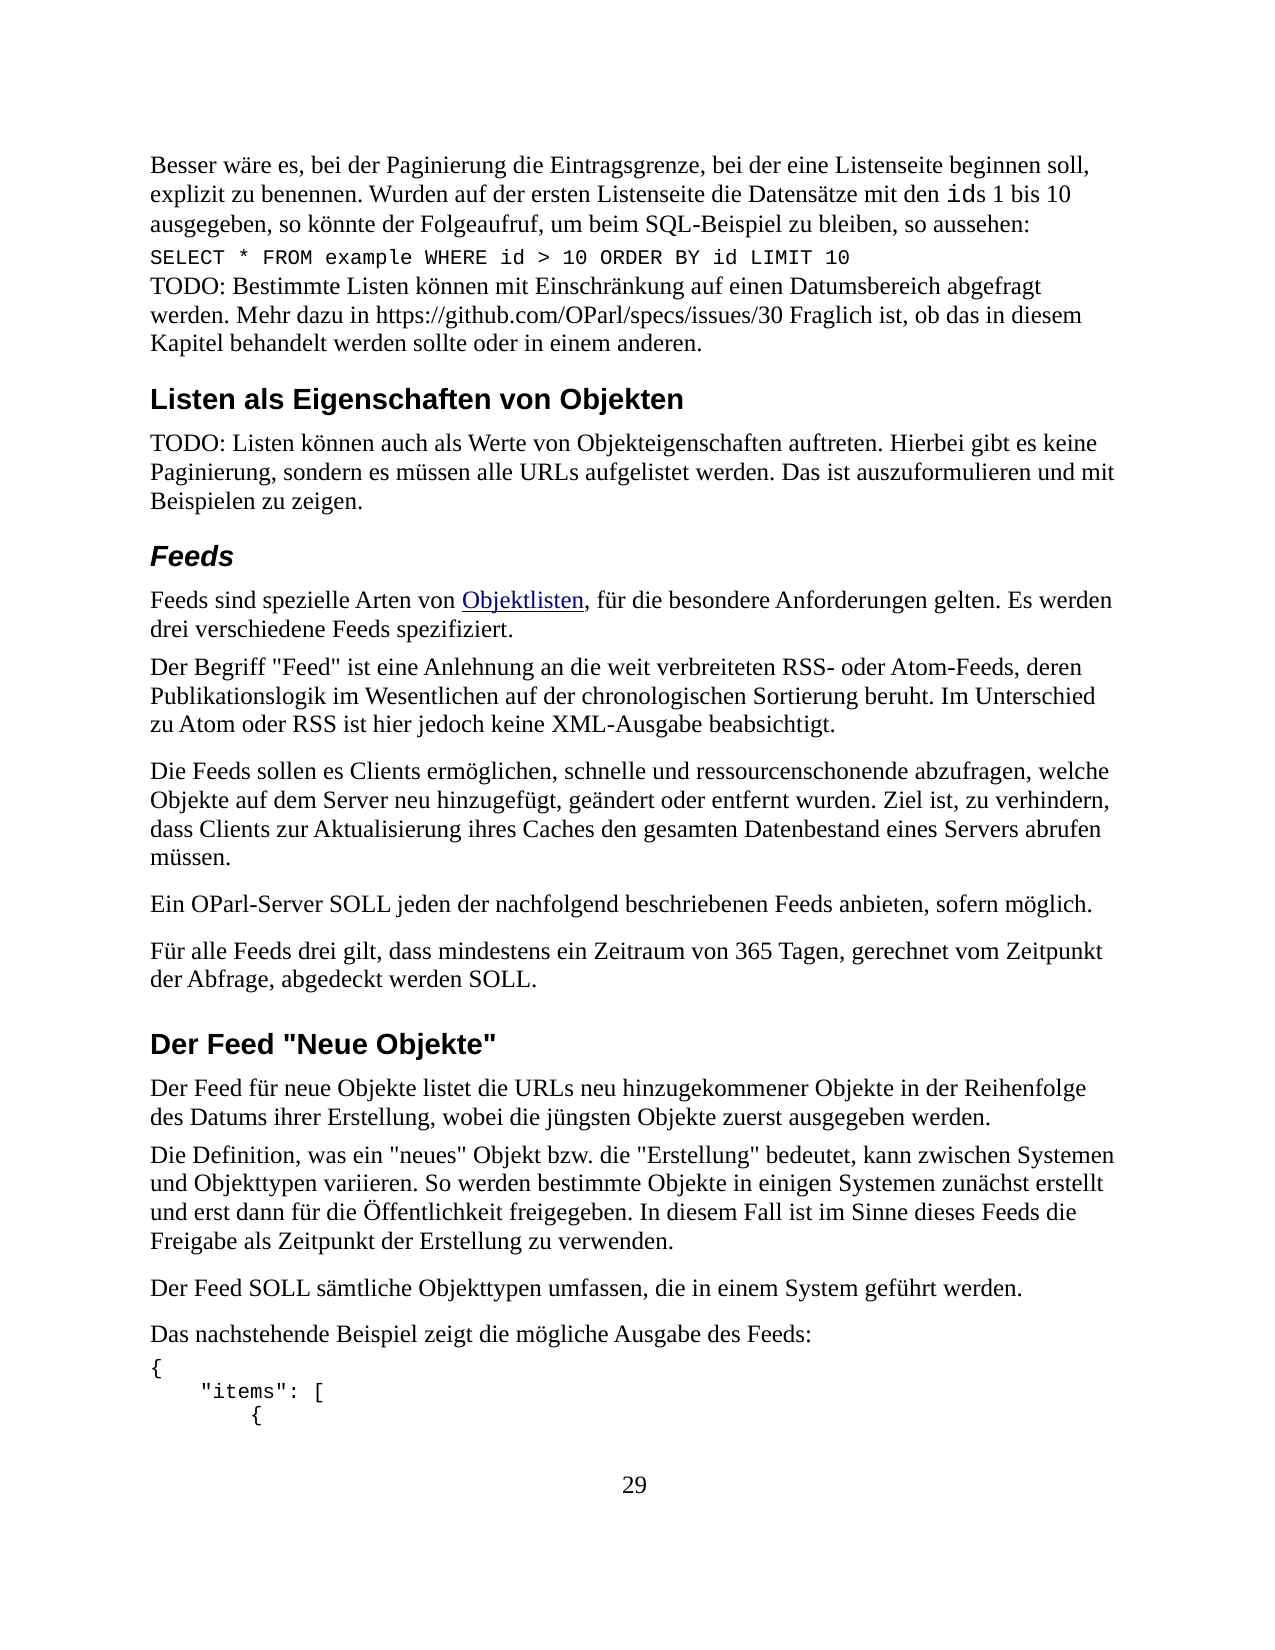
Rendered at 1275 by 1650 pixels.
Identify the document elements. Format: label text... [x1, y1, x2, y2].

text Der Feed für neue Objekte listet die URLs neu hinzugekommener Objekte in der Reihenfolge des Datums ihrer Erstellung, wobei die jüngsten Objekte zuerst ausgegeben werden. [150, 1073, 1125, 1131]
text Der Begriff "Feed" ist eine Anlehnung an die weit verbreiteten RSS- oder Atom-Feeds, deren Publikationslogik im Wesentlichen auf der chronologischen Sortierung beruht. Im Unterschied zu Atom oder RSS ist hier jedoch keine XML-Ausgabe beabsichtigt. [150, 652, 1125, 738]
text SELECT * FROM example WHERE id > 10 ORDER BY id LIMIT 10 [150, 247, 1125, 271]
text Feeds sind spezielle Arten von Objektlisten, für die besondere Anforderungen gelten. Es werden drei verschiedene Feeds spezifiziert. [150, 586, 1125, 643]
text Die Definition, was ein "neues" Objekt bzw. die "Erstellung" bedeutet, kann zwischen Systemen und Objekttypen variieren. So werden bestimmte Objekte in einigen Systemen zunächst erstellt und erst dann für die Öffentlichkeit freigegeben. In diesem Fall ist im Sinne dieses Feeds die Freigabe als Zeitpunkt der Erstellung zu verwenden. [150, 1140, 1125, 1255]
text "items": [ [150, 1381, 1125, 1404]
text { [150, 1404, 1125, 1428]
text TODO: Bestimmte Listen können mit Einschränkung auf einen Datumsbereich abgefragt werden. Mehr dazu in https://github.com/OParl/specs/issues/30 Fraglich ist, ob das in diesem Kapitel behandelt werden sollte oder in einem anderen. [150, 271, 1125, 357]
text Besser wäre es, bei der Paginierung die Eintragsgrenze, bei der eine Listenseite beginnen soll, explizit zu benennen. Wurden auf der ersten Listenseite die Datensätze mit den ids 1 bis 10 ausgegeben, so könnte der Folgeaufruf, um beim SQL-Beispiel zu bleiben, so aussehen: [150, 150, 1125, 238]
text Die Feeds sollen es Clients ermöglichen, schnelle und ressourcenschonende abzufragen, welche Objekte auf dem Server neu hinzugefügt, geändert oder entfernt wurden. Ziel ist, zu verhindern, dass Clients zur Aktualisierung ihres Caches den gesamten Datenbestand eines Servers abrufen müssen. [150, 756, 1125, 871]
subtitle Der Feed "Neue Objekte" [150, 1027, 1125, 1061]
text { [150, 1357, 1125, 1381]
subtitle Feeds [150, 539, 1125, 573]
text Ein OParl-Server SOLL jeden der nachfolgend beschriebenen Feeds anbieten, sofern möglich. [150, 889, 1125, 918]
text TODO: Listen können auch als Werte von Objekteigenschaften auftreten. Hierbei gibt es keine Paginierung, sondern es müssen alle URLs aufgelistet werden. Das ist auszuformulieren und mit Beispielen zu zeigen. [150, 428, 1125, 514]
text Der Feed SOLL sämtliche Objekttypen umfassen, die in einem System geführt werden. [150, 1273, 1125, 1301]
text Das nachstehende Beispiel zeigt die mögliche Ausgabe des Feeds: [150, 1319, 1125, 1348]
text Für alle Feeds drei gilt, dass mindestens ein Zeitraum von 365 Tagen, gerechnet vom Zeitpunkt der Abfrage, abgedeckt werden SOLL. [150, 936, 1125, 993]
subtitle Listen als Eigenschaften von Objekten [150, 382, 1125, 416]
